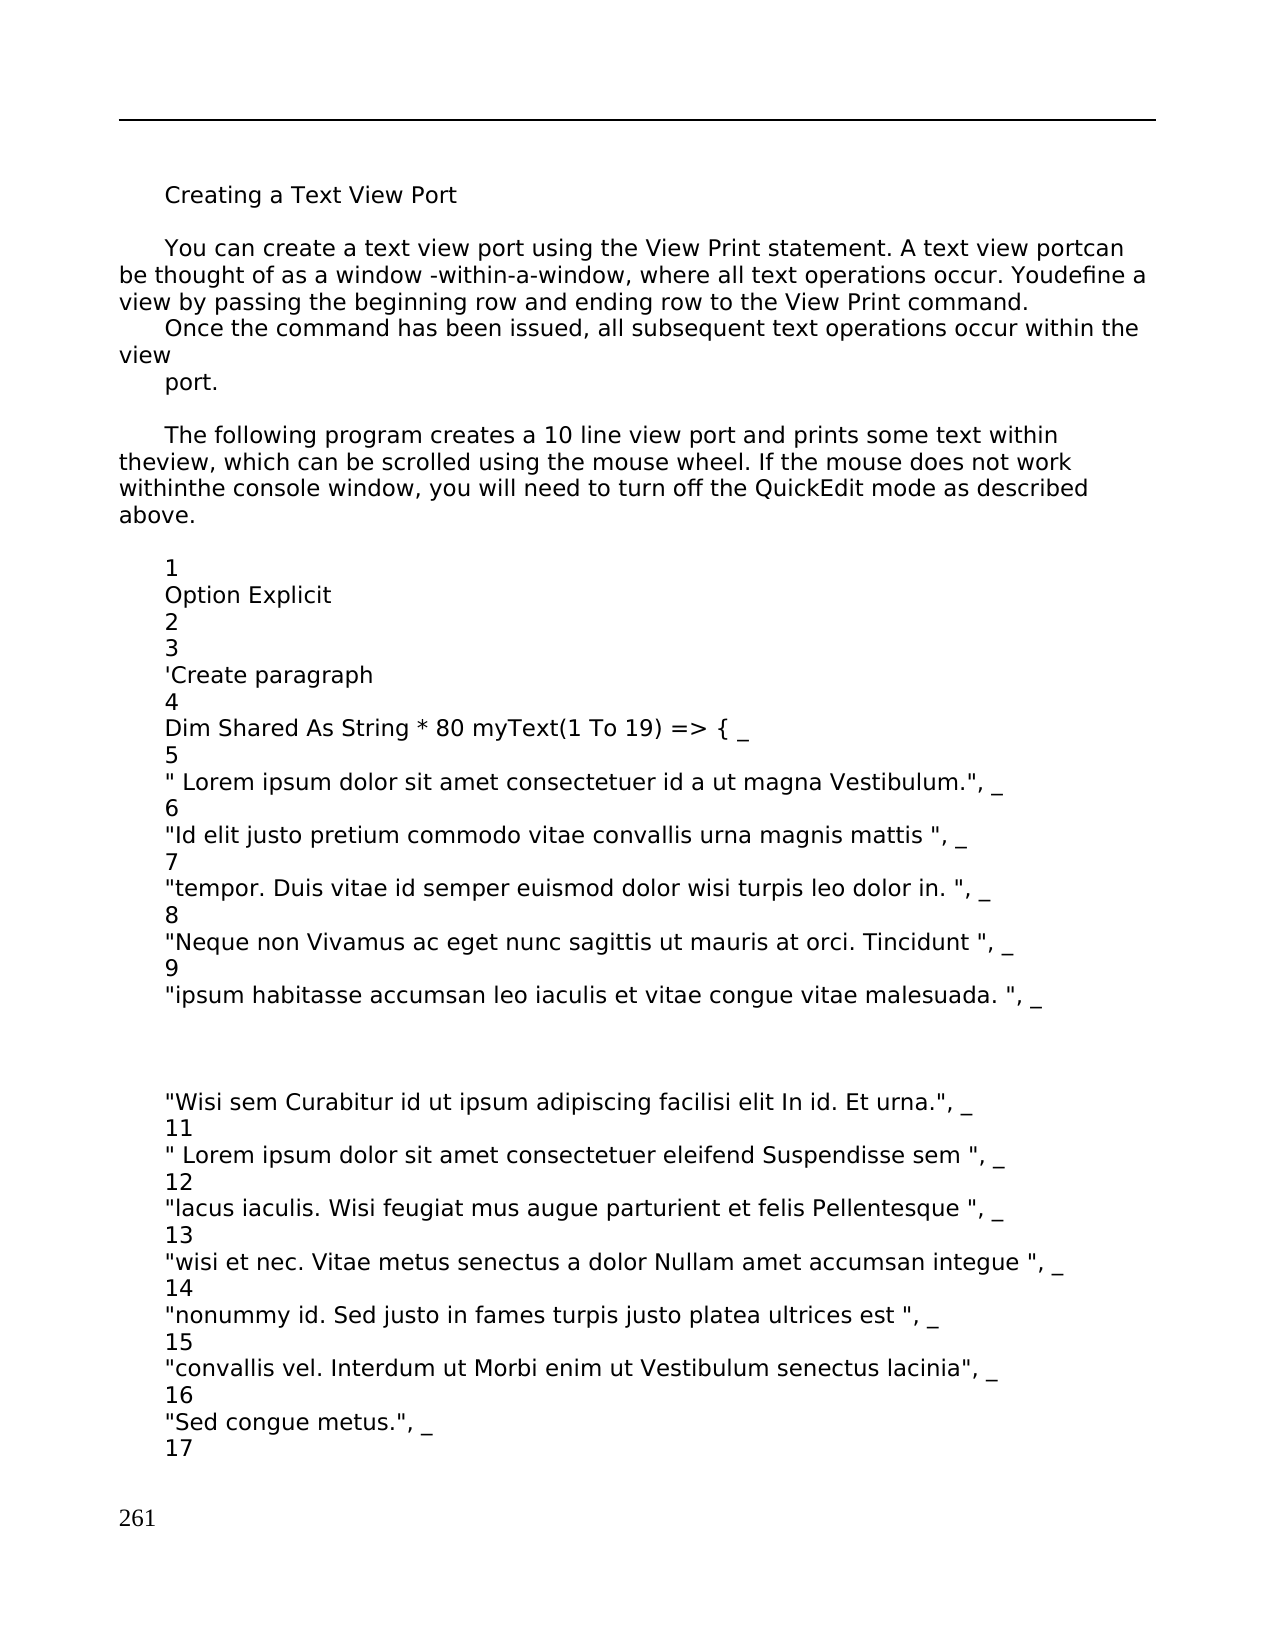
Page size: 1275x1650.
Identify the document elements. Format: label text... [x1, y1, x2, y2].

text 4 [118, 689, 1156, 716]
text "lacus iaculis. Wisi feugiat mus augue parturient et felis Pellentesque ", _ [118, 1196, 1156, 1222]
text 6 [118, 796, 1156, 822]
text 2 [118, 609, 1156, 636]
text port. [118, 369, 1156, 396]
text Creating a Text View Port [118, 182, 1156, 209]
text "nonummy id. Sed justo in fames turpis justo platea ultrices est ", _ [118, 1302, 1156, 1329]
text 9 [118, 956, 1156, 982]
text " Lorem ipsum dolor sit amet consectetuer id a ut magna Vestibulum.", _ [118, 769, 1156, 796]
text "convallis vel. Interdum ut Morbi enim ut Vestibulum senectus lacinia", _ [118, 1356, 1156, 1382]
text 16 [118, 1382, 1156, 1409]
text 11 [118, 1116, 1156, 1142]
text 'Create paragraph [118, 662, 1156, 689]
text 8 [118, 902, 1156, 929]
text 13 [118, 1222, 1156, 1249]
text 5 [118, 742, 1156, 769]
text "ipsum habitasse accumsan leo iaculis et vitae congue vitae malesuada. ", _ [118, 982, 1156, 1009]
text Option Explicit [118, 582, 1156, 609]
text 12 [118, 1169, 1156, 1196]
text 15 [118, 1329, 1156, 1356]
text "Neque non Vivamus ac eget nunc sagittis ut mauris at orci. Tincidunt ", _ [118, 929, 1156, 956]
text You can create a text view port using the View Print statement. A text view portcan be thought of as a window -within-a-window, where all text operations occur. Youdefine a view by passing the beginning row and ending row to the View Print command. [118, 236, 1156, 316]
text 17 [118, 1436, 1156, 1462]
text The following program creates a 10 line view port and prints some text within theview, which can be scrolled using the mouse wheel. If the mouse does not work withinthe console window, you will need to turn off the QuickEdit mode as described above. [118, 422, 1156, 529]
text Dim Shared As String * 80 myText(1 To 19) => { _ [118, 716, 1156, 742]
text 14 [118, 1276, 1156, 1302]
text 7 [118, 849, 1156, 876]
text "wisi et nec. Vitae metus senectus a dolor Nullam amet accumsan integue ", _ [118, 1249, 1156, 1276]
text "Sed congue metus.", _ [118, 1409, 1156, 1436]
text "Wisi sem Curabitur id ut ipsum adipiscing facilisi elit In id. Et urna.", _ [118, 1089, 1156, 1116]
text " Lorem ipsum dolor sit amet consectetuer eleifend Suspendisse sem ", _ [118, 1142, 1156, 1169]
text Once the command has been issued, all subsequent text operations occur within the view [118, 316, 1156, 369]
text "tempor. Duis vitae id semper euismod dolor wisi turpis leo dolor in. ", _ [118, 876, 1156, 902]
text 3 [118, 636, 1156, 662]
text "Id elit justo pretium commodo vitae convallis urna magnis mattis ", _ [118, 822, 1156, 849]
text 1 [118, 556, 1156, 582]
